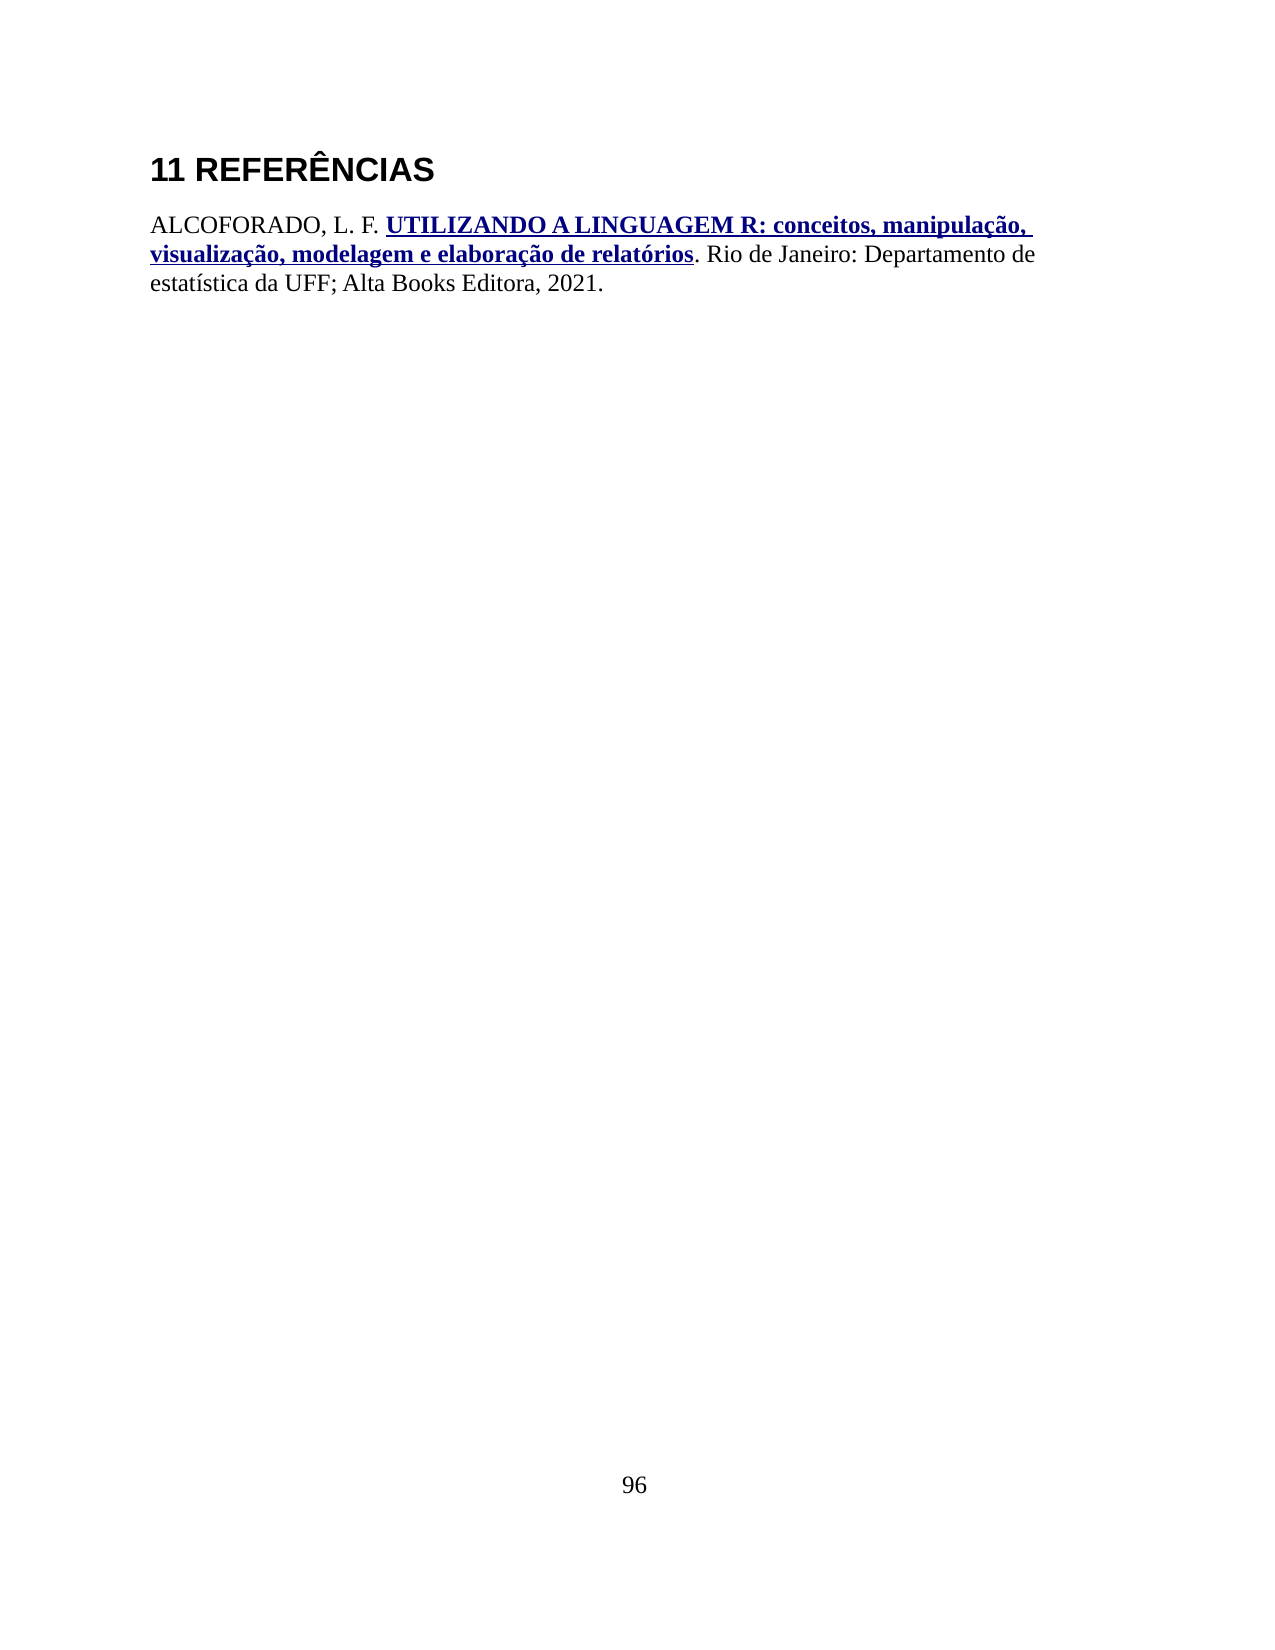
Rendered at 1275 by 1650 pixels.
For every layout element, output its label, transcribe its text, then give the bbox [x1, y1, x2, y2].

text ALCOFORADO, L. F. UTILIZANDO A LINGUAGEM R: conceitos, manipulação, visualização, modelagem e elaboração de relatórios. Rio de Janeiro: Departamento de estatística da UFF; Alta Books Editora, 2021. [150, 210, 1125, 296]
subtitle 11 REFERÊNCIAS [150, 150, 1125, 189]
